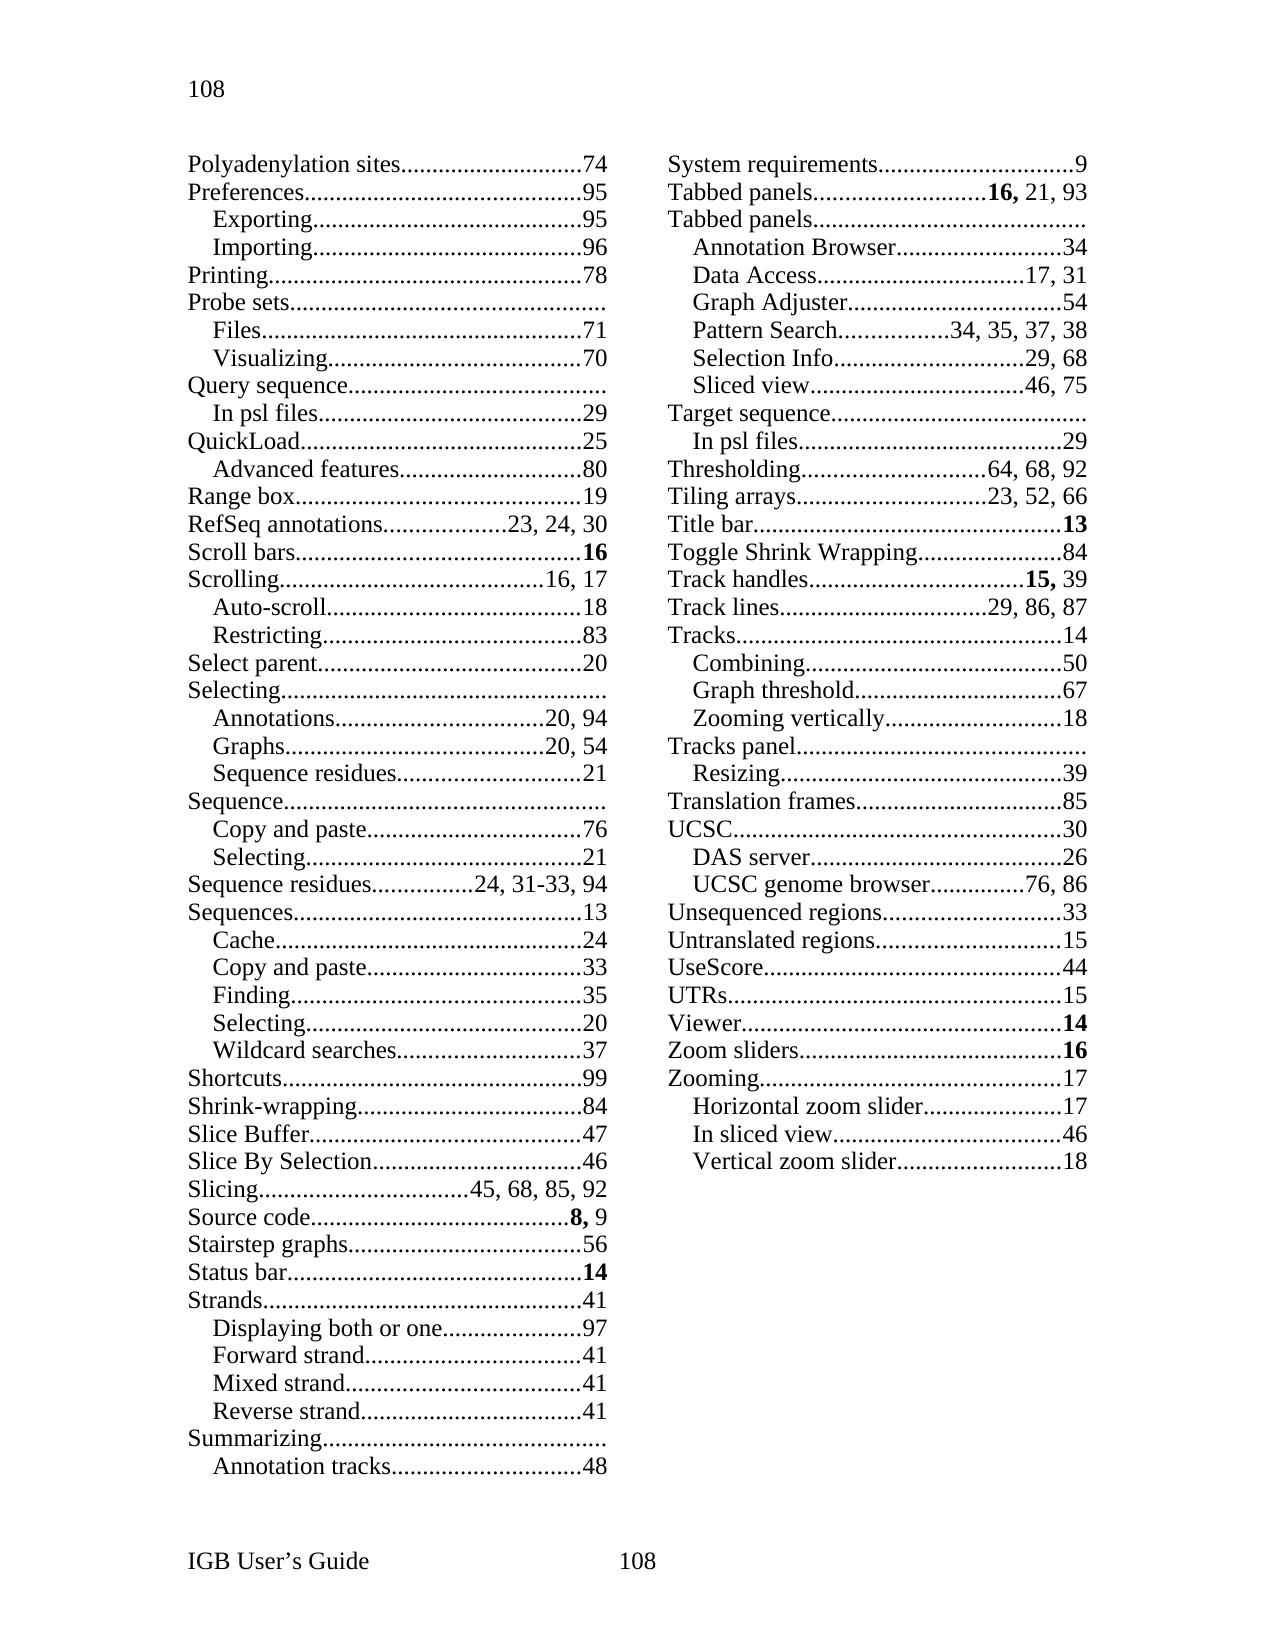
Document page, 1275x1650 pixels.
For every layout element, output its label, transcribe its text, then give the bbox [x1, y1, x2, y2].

text Track lines 29, 86, 87 [667, 593, 1087, 621]
text Selecting [187, 676, 607, 704]
text Unsequenced regions 33 [667, 898, 1087, 926]
text Annotation tracks 48 [212, 1452, 607, 1480]
text Stairstep graphs 56 [187, 1231, 607, 1258]
text Data Access 17, 31 [692, 261, 1087, 288]
text Tiling arrays 23, 52, 66 [667, 482, 1087, 510]
text UTRs 15 [667, 981, 1087, 1009]
text Selecting 20 [212, 1009, 607, 1037]
text Tracks panel [667, 732, 1087, 759]
text Polyadenylation sites 74 [187, 150, 607, 178]
text UCSC genome browser 76, 86 [692, 870, 1087, 898]
text Target sequence [667, 399, 1087, 427]
text Reverse strand 41 [212, 1397, 607, 1424]
text Auto-scroll 18 [212, 593, 607, 621]
text Exporting 95 [212, 205, 607, 233]
text Query sequence [187, 372, 607, 399]
text Status bar 14 [187, 1258, 607, 1286]
text UCSC 30 [667, 815, 1087, 843]
text Range box 19 [187, 482, 607, 510]
text Resizing 39 [692, 759, 1087, 787]
text Displaying both or one 97 [212, 1314, 607, 1341]
text Files 71 [212, 316, 607, 344]
text RefSeq annotations 23, 24, 30 [187, 510, 607, 538]
text Tabbed panels [667, 205, 1087, 233]
text Sequence residues 24, 31-33, 94 [187, 870, 607, 898]
text Copy and paste 33 [212, 953, 607, 981]
text Slicing 45, 68, 85, 92 [187, 1175, 607, 1203]
text Tracks 14 [667, 621, 1087, 649]
text Zoom sliders 16 [667, 1037, 1087, 1064]
text In psl files 29 [692, 427, 1087, 455]
text Track handles 15, 39 [667, 566, 1087, 593]
text Graphs 20, 54 [212, 732, 607, 759]
text Annotation Browser 34 [692, 233, 1087, 261]
text Sequences 13 [187, 898, 607, 926]
text Select parent 20 [187, 649, 607, 676]
text Shortcuts 99 [187, 1064, 607, 1092]
text Annotations 20, 94 [212, 704, 607, 732]
text Importing 96 [212, 233, 607, 261]
text Graph Adjuster 54 [692, 288, 1087, 316]
text Forward strand 41 [212, 1341, 607, 1369]
text Preferences 95 [187, 178, 607, 205]
text Finding 35 [212, 981, 607, 1009]
text Vertical zoom slider 18 [692, 1147, 1087, 1175]
text DAS server 26 [692, 843, 1087, 870]
text In psl files 29 [212, 399, 607, 427]
text Selecting 21 [212, 843, 607, 870]
text UseScore 44 [667, 953, 1087, 981]
text Scrolling 16, 17 [187, 566, 607, 593]
text Combining 50 [692, 649, 1087, 676]
text Sliced view 46, 75 [692, 372, 1087, 399]
text Printing 78 [187, 261, 607, 288]
text In sliced view 46 [692, 1120, 1087, 1147]
text Restricting 83 [212, 621, 607, 649]
text Horizontal zoom slider 17 [692, 1092, 1087, 1120]
text Slice By Selection 46 [187, 1147, 607, 1175]
text Wildcard searches 37 [212, 1037, 607, 1064]
text Translation frames 85 [667, 787, 1087, 815]
text Probe sets [187, 288, 607, 316]
text Untranslated regions 15 [667, 926, 1087, 953]
text Title bar 13 [667, 510, 1087, 538]
text Zooming 17 [667, 1064, 1087, 1092]
text Tabbed panels 16, 21, 93 [667, 178, 1087, 205]
text Advanced features 80 [212, 455, 607, 482]
text Cache 24 [212, 926, 607, 953]
text Toggle Shrink Wrapping 84 [667, 538, 1087, 566]
text Selection Info 29, 68 [692, 344, 1087, 372]
text Summarizing [187, 1424, 607, 1452]
text Sequence [187, 787, 607, 815]
text Scroll bars 16 [187, 538, 607, 566]
text Zooming vertically 18 [692, 704, 1087, 732]
text Thresholding 64, 68, 92 [667, 455, 1087, 482]
text Sequence residues 21 [212, 759, 607, 787]
text Pattern Search 34, 35, 37, 38 [692, 316, 1087, 344]
text Graph threshold 67 [692, 676, 1087, 704]
text Mixed strand 41 [212, 1369, 607, 1397]
text Slice Buffer 47 [187, 1120, 607, 1147]
text Shrink-wrapping 84 [187, 1092, 607, 1120]
text Viewer 14 [667, 1009, 1087, 1037]
text Source code 8, 9 [187, 1203, 607, 1231]
text Strands 41 [187, 1286, 607, 1314]
text QuickLoad 25 [187, 427, 607, 455]
text Copy and paste 76 [212, 815, 607, 843]
text System requirements 9 [667, 150, 1087, 178]
text Visualizing 70 [212, 344, 607, 372]
